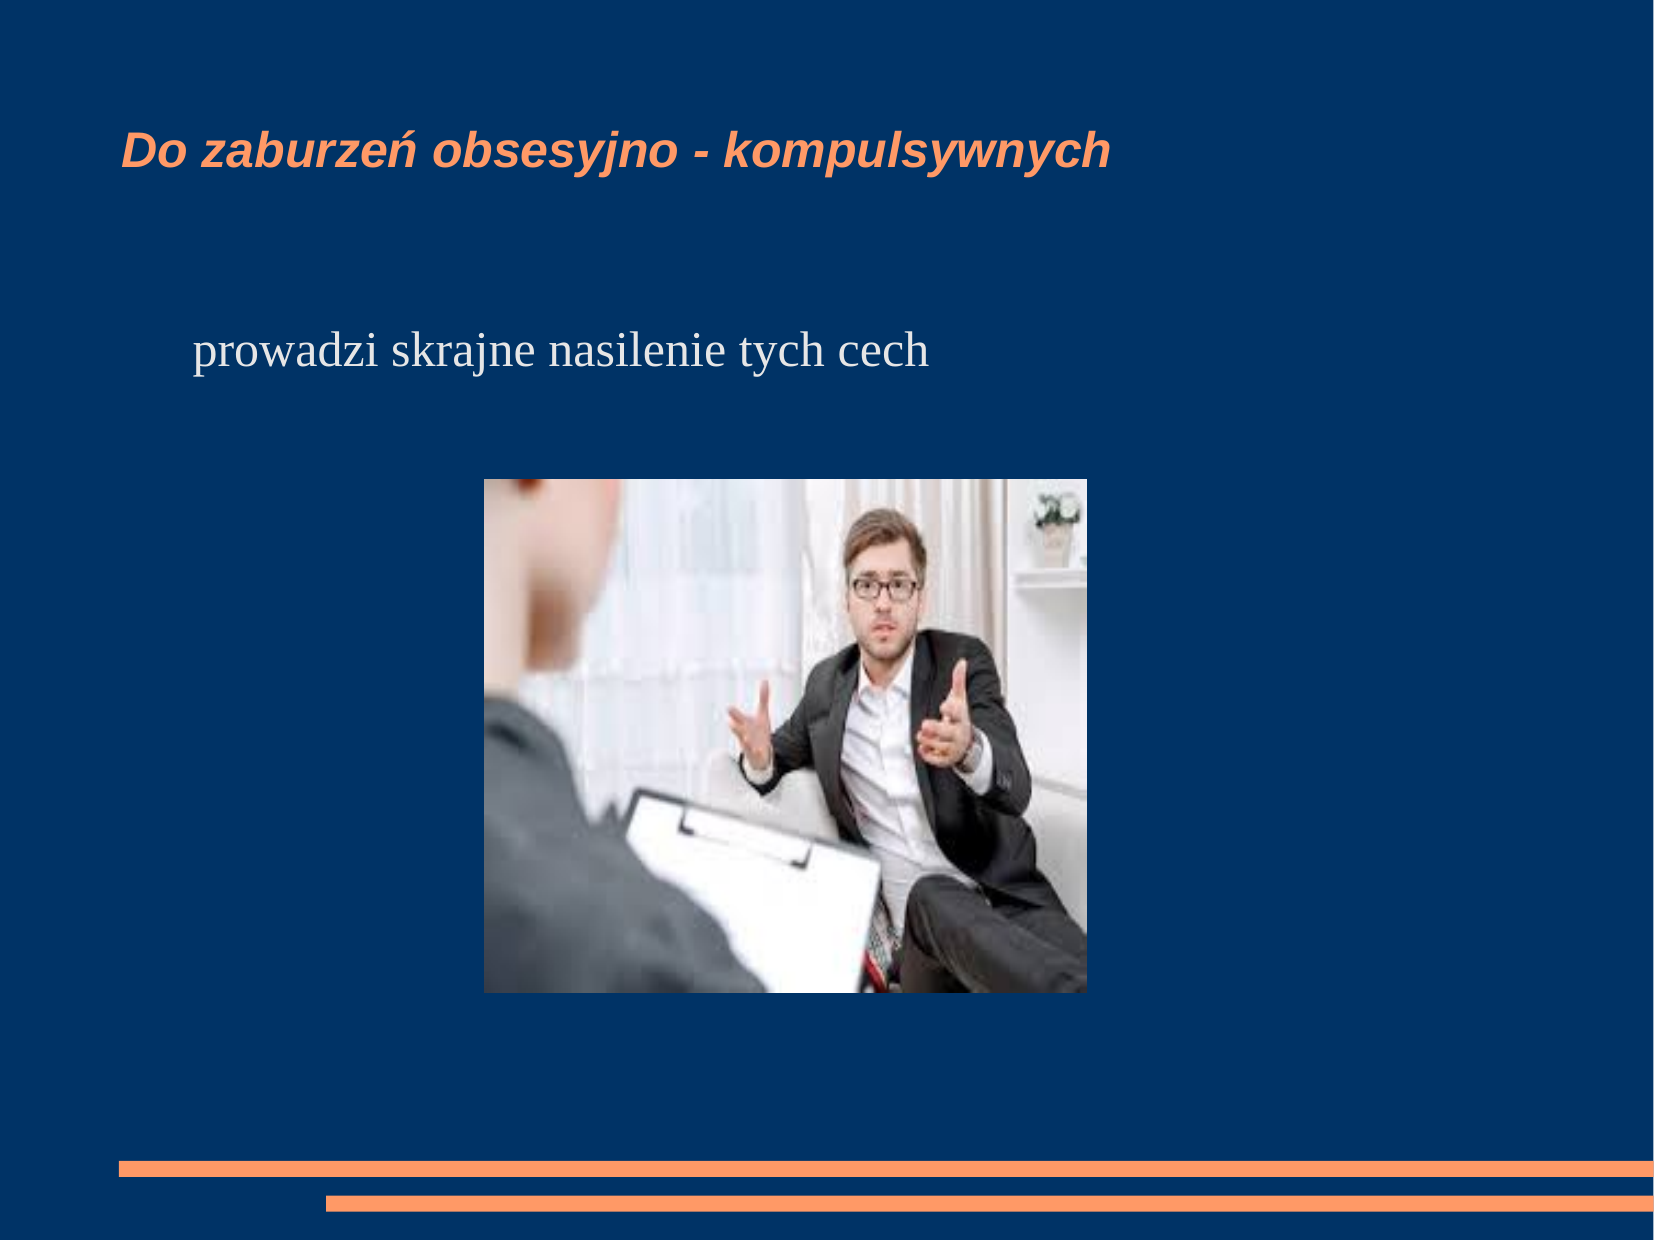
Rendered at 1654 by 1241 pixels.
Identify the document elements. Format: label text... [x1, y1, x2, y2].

list prowadzi skrajne nasilenie tych cech [121, 322, 1561, 1132]
title Do zaburzeń obsesyjno - kompulsywnych [121, 46, 1534, 254]
picture [484, 479, 1087, 993]
